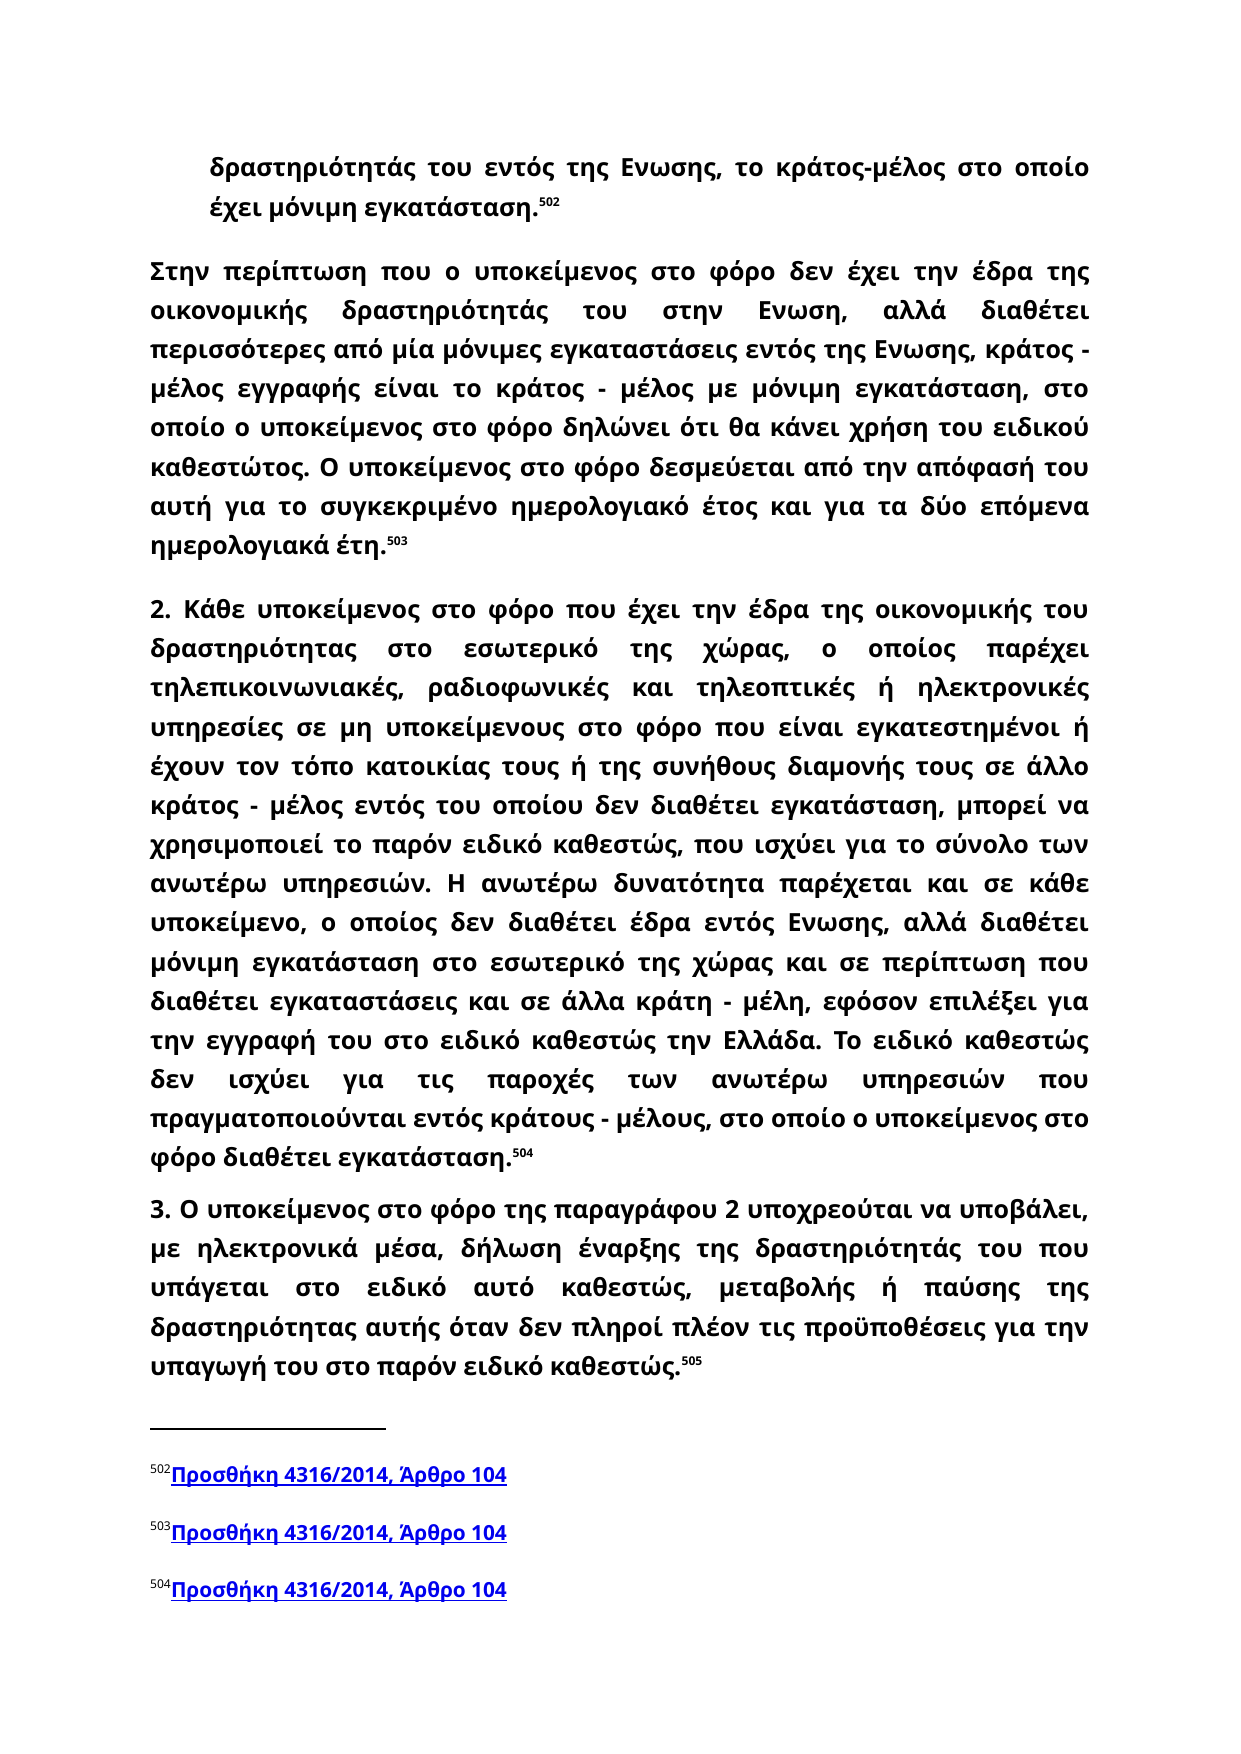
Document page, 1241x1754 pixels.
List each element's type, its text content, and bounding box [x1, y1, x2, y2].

text 2. Κάθε υποκείμενος στο φόρο που έχει την έδρα της οικονομικής του δραστηριότητας στο εσωτερικό της χώρας, ο οποίος παρέχει τηλεπικοινωνιακές, ραδιοφωνικές και τηλεοπτικές ή ηλεκτρονικές υπηρεσίες σε μη υποκείμενους στο φόρο που είναι εγκατεστημένοι ή έχουν τον τόπο κατοικίας τους ή της συνήθους διαμονής τους σε άλλο κράτος - μέλος εντός του οποίου δεν διαθέτει εγκατάσταση, μπορεί να χρησιμοποιεί το παρόν ειδικό καθεστώς, που ισχύει για το σύνολο των ανωτέρω υπηρεσιών. Η ανωτέρω δυνατότητα παρέχεται και σε κάθε υποκείμενο, ο οποίος δεν διαθέτει έδρα εντός Ενωσης, αλλά διαθέτει μόνιμη εγκατάσταση στο εσωτερικό της χώρας και σε περίπτωση που διαθέτει εγκαταστάσεις και σε άλλα κράτη - μέλη, εφόσον επιλέξει για την εγγραφή του στο ειδικό καθεστώς την Ελλάδα. Το ειδικό καθεστώς δεν ισχύει για τις παροχές των ανωτέρω υπηρεσιών που πραγματοποιούνται εντός κράτους - μέλους, στο οποίο ο υποκείμενος στο φόρο διαθέτει εγκατάσταση. [150, 592, 1090, 1174]
text Προσθήκη 4316/2014, Άρθρο 104 [150, 1576, 1090, 1604]
text Στην περίπτωση που ο υποκείμενος στο φόρο δεν έχει την έδρα της οικονομικής δραστηριότητάς του στην Ενωση, αλλά διαθέτει περισσότερες από μία μόνιμες εγκαταστάσεις εντός της Ενωσης, κράτος - μέλος εγγραφής είναι το κράτος - μέλος με μόνιμη εγκατάσταση, στο οποίο ο υποκείμενος στο φόρο δηλώνει ότι θα κάνει χρήση του ειδικού καθεστώτος. Ο υποκείμενος στο φόρο δεσμεύεται από την απόφασή του αυτή για το συγκεκριμένο ημερολογιακό έτος και για τα δύο επόμενα ημερολογιακά έτη. [150, 253, 1090, 562]
text 3. Ο υποκείμενος στο φόρο της παραγράφου 2 υποχρεούται να υποβάλει, με ηλεκτρονικά μέσα, δήλωση έναρξης της δραστηριότητάς του που υπάγεται στο ειδικό αυτό καθεστώς, μεταβολής ή παύσης της δραστηριότητας αυτής όταν δεν πληροί πλέον τις προϋποθέσεις για την υπαγωγή του στο παρόν ειδικό καθεστώς. [150, 1192, 1090, 1382]
list δραστηριότητάς του εντός της Ενωσης, το κράτος-μέλος στο οποίο έχει μόνιμη εγκατάσταση. [150, 150, 1090, 223]
text Προσθήκη 4316/2014, Άρθρο 104 [150, 1460, 1090, 1489]
text Προσθήκη 4316/2014, Άρθρο 104 [150, 1518, 1090, 1546]
